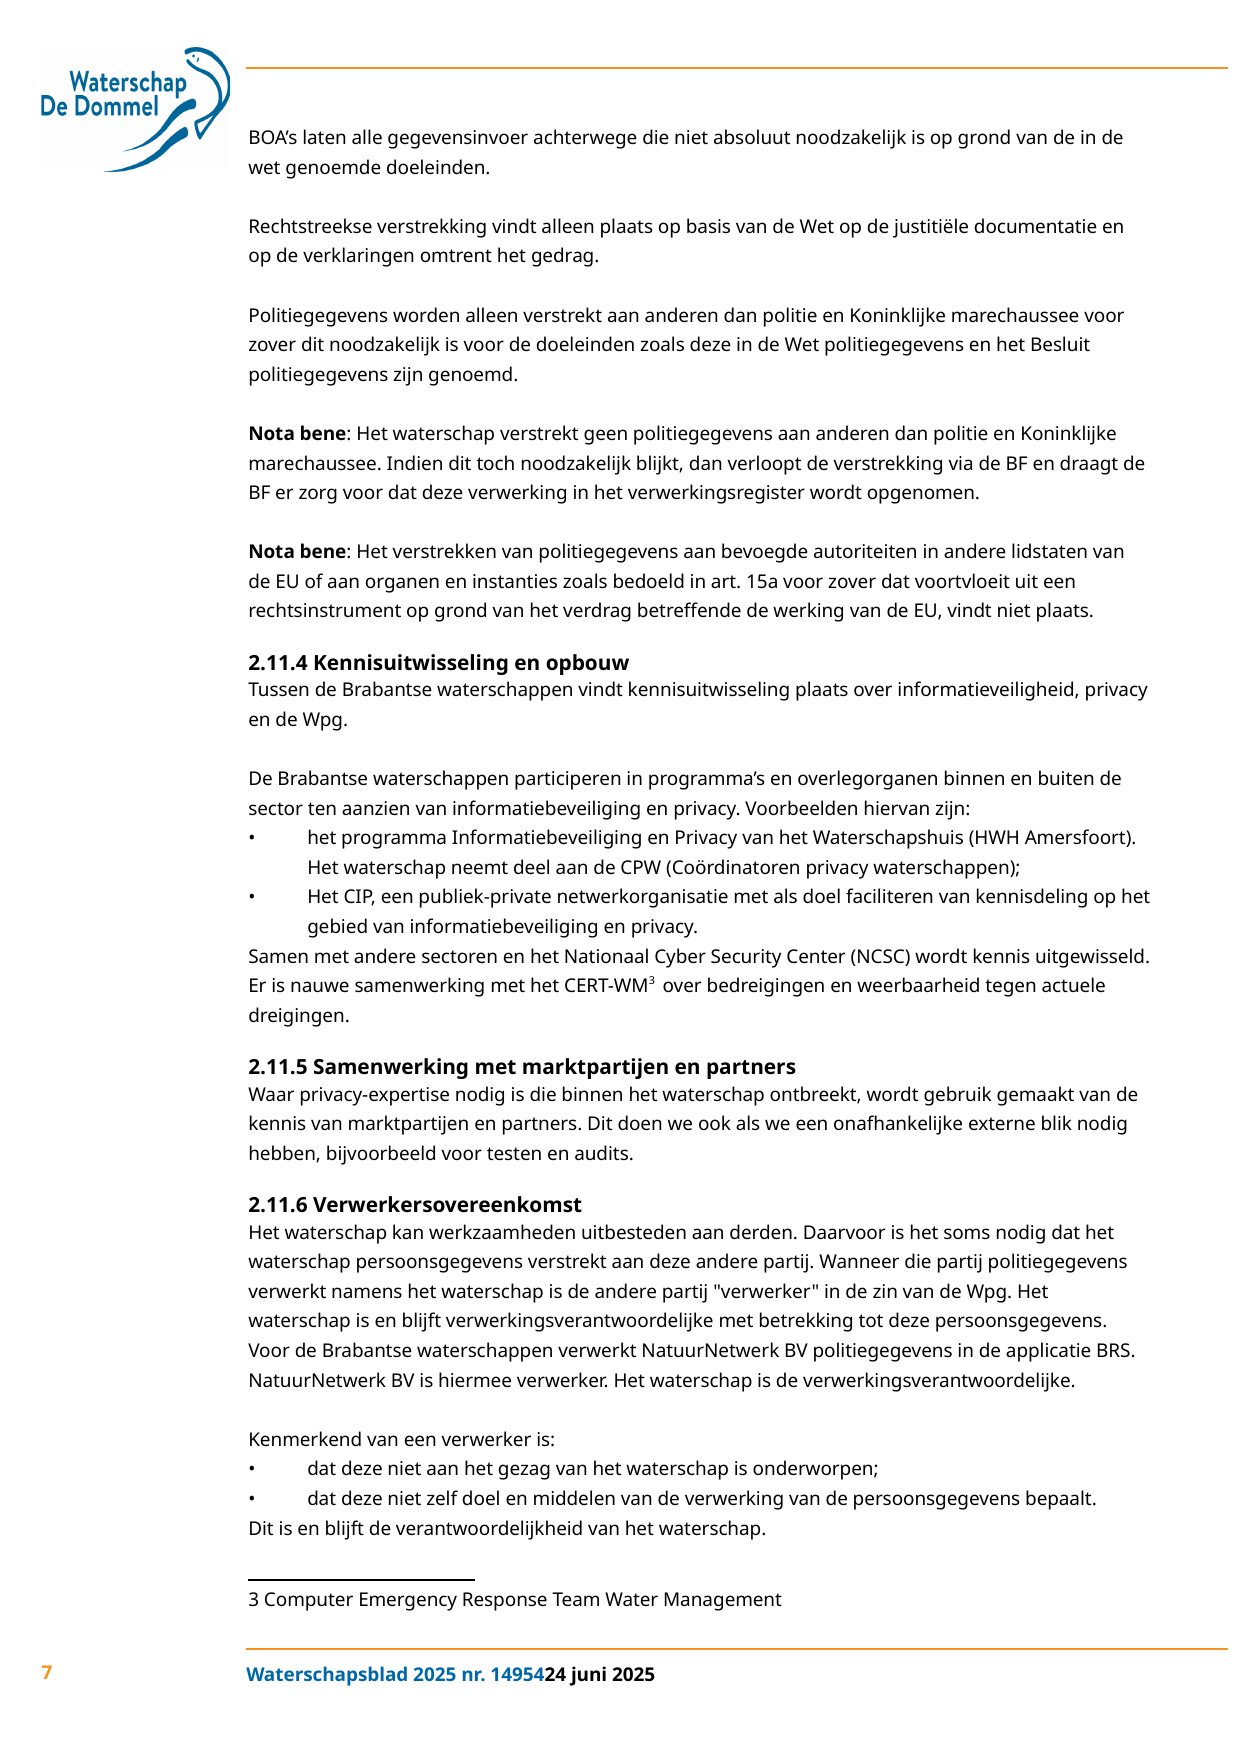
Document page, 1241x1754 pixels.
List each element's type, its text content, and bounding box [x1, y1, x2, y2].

text Waar privacy-expertise nodig is die binnen het waterschap ontbreekt, wordt gebruik gemaakt van de kennis van marktpartijen en partners. Dit doen we ook als we een onafhankelijke externe blik nodig hebben, bijvoorbeeld voor testen en audits. [248, 1081, 1152, 1166]
picture [45, 99, 51, 111]
text Samen met andere sectoren en het Nationaal Cyber Security Center (NCSC) wordt kennis uitgewisseld. [248, 943, 1152, 968]
picture [198, 118, 210, 131]
list Het CIP, een publiek-private netwerkorganisatie met als doel faciliteren van kennisdeling op het gebied van informatiebeveiliging en privacy. [248, 884, 1152, 939]
picture [204, 47, 231, 76]
text Het waterschap kan werkzaamheden uitbesteden aan derden. Daarvoor is het soms nodig dat het waterschap persoonsgegevens verstrekt aan deze andere partij. Wanneer die partij politiegegevens verwerkt namens het waterschap is de andere partij "verwerker" in de zin van de Wpg. Het waterschap is en blijft verwerkingsverantwoordelijke met betrekking tot deze persoonsgegevens. [248, 1219, 1152, 1333]
text Kenmerkend van een verwerker is: [248, 1426, 1152, 1452]
text 2.11.6 Verwerkersovereenkomst [248, 1190, 1152, 1219]
text 2.11.4 Kennisuitwisseling en opbouw [248, 648, 1152, 677]
text Dit is en blijft de verantwoordelijkheid van het waterschap. [248, 1515, 1152, 1540]
text Computer Emergency Response Team Water Management [248, 1586, 1152, 1612]
text Voor de Brabantse waterschappen verwerkt NatuurNetwerk BV politiegegevens in de applicatie BRS. NatuurNetwerk BV is hiermee verwerker. Het waterschap is de verwerkingsverantwoordelijke. [248, 1337, 1152, 1392]
text Nota bene: Het waterschap verstrekt geen politiegegevens aan anderen dan politie en Koninklijke marechaussee. Indien dit toch noodzakelijk blijkt, dan verloopt de verstrekking via de BF en draagt de BF er zorg voor dat deze verwerking in het verwerkingsregister wordt opgenomen. [248, 420, 1152, 505]
text 2.11.5 Samenwerking met marktpartijen en partners [248, 1052, 1152, 1081]
picture [41, 47, 231, 172]
list het programma Informatiebeveiliging en Privacy van het Waterschapshuis (HWH Amersfoort). Het waterschap neemt deel aan de CPW (Coördinatoren privacy waterschappen); [248, 824, 1152, 880]
text BOA’s laten alle gegevensinvoer achterwege die niet absoluut noodzakelijk is op grond van de in de wet genoemde doeleinden. [248, 124, 1152, 180]
text Politiegegevens worden alleen verstrekt aan anderen dan politie en Koninklijke marechaussee voor zover dit noodzakelijk is voor de doeleinden zoals deze in de Wet politiegegevens en het Besluit politiegegevens zijn genoemd. [248, 302, 1152, 387]
list dat deze niet zelf doel en middelen van de verwerking van de persoonsgegevens bepaalt. [248, 1485, 1152, 1511]
text De Brabantse waterschappen participeren in programma’s en overlegorganen binnen en buiten de sector ten aanzien van informatiebeveiliging en privacy. Voorbeelden hiervan zijn: [248, 765, 1152, 821]
text Rechtstreekse verstrekking vindt alleen plaats op basis van de Wet op de justitiële documentatie en op de verklaringen omtrent het gedrag. [248, 213, 1152, 268]
list dat deze niet aan het gezag van het waterschap is onderworpen; [248, 1456, 1152, 1481]
text Tussen de Brabantse waterschappen vindt kennisuitwisseling plaats over informatieveiligheid, privacy en de Wpg. [248, 677, 1152, 732]
text Nota bene: Het verstrekken van politiegegevens aan bevoegde autoriteiten in andere lidstaten van de EU of aan organen en instanties zoals bedoeld in art. 15a voor zover dat voortvloeit uit een rechtsinstrument op grond van het verdrag betreffende de werking van de EU, vindt niet plaats. [248, 538, 1152, 623]
text Er is nauwe samenwerking met het CERT-WM over bedreigingen en weerbaarheid tegen actuele dreigingen. [248, 972, 1152, 1028]
